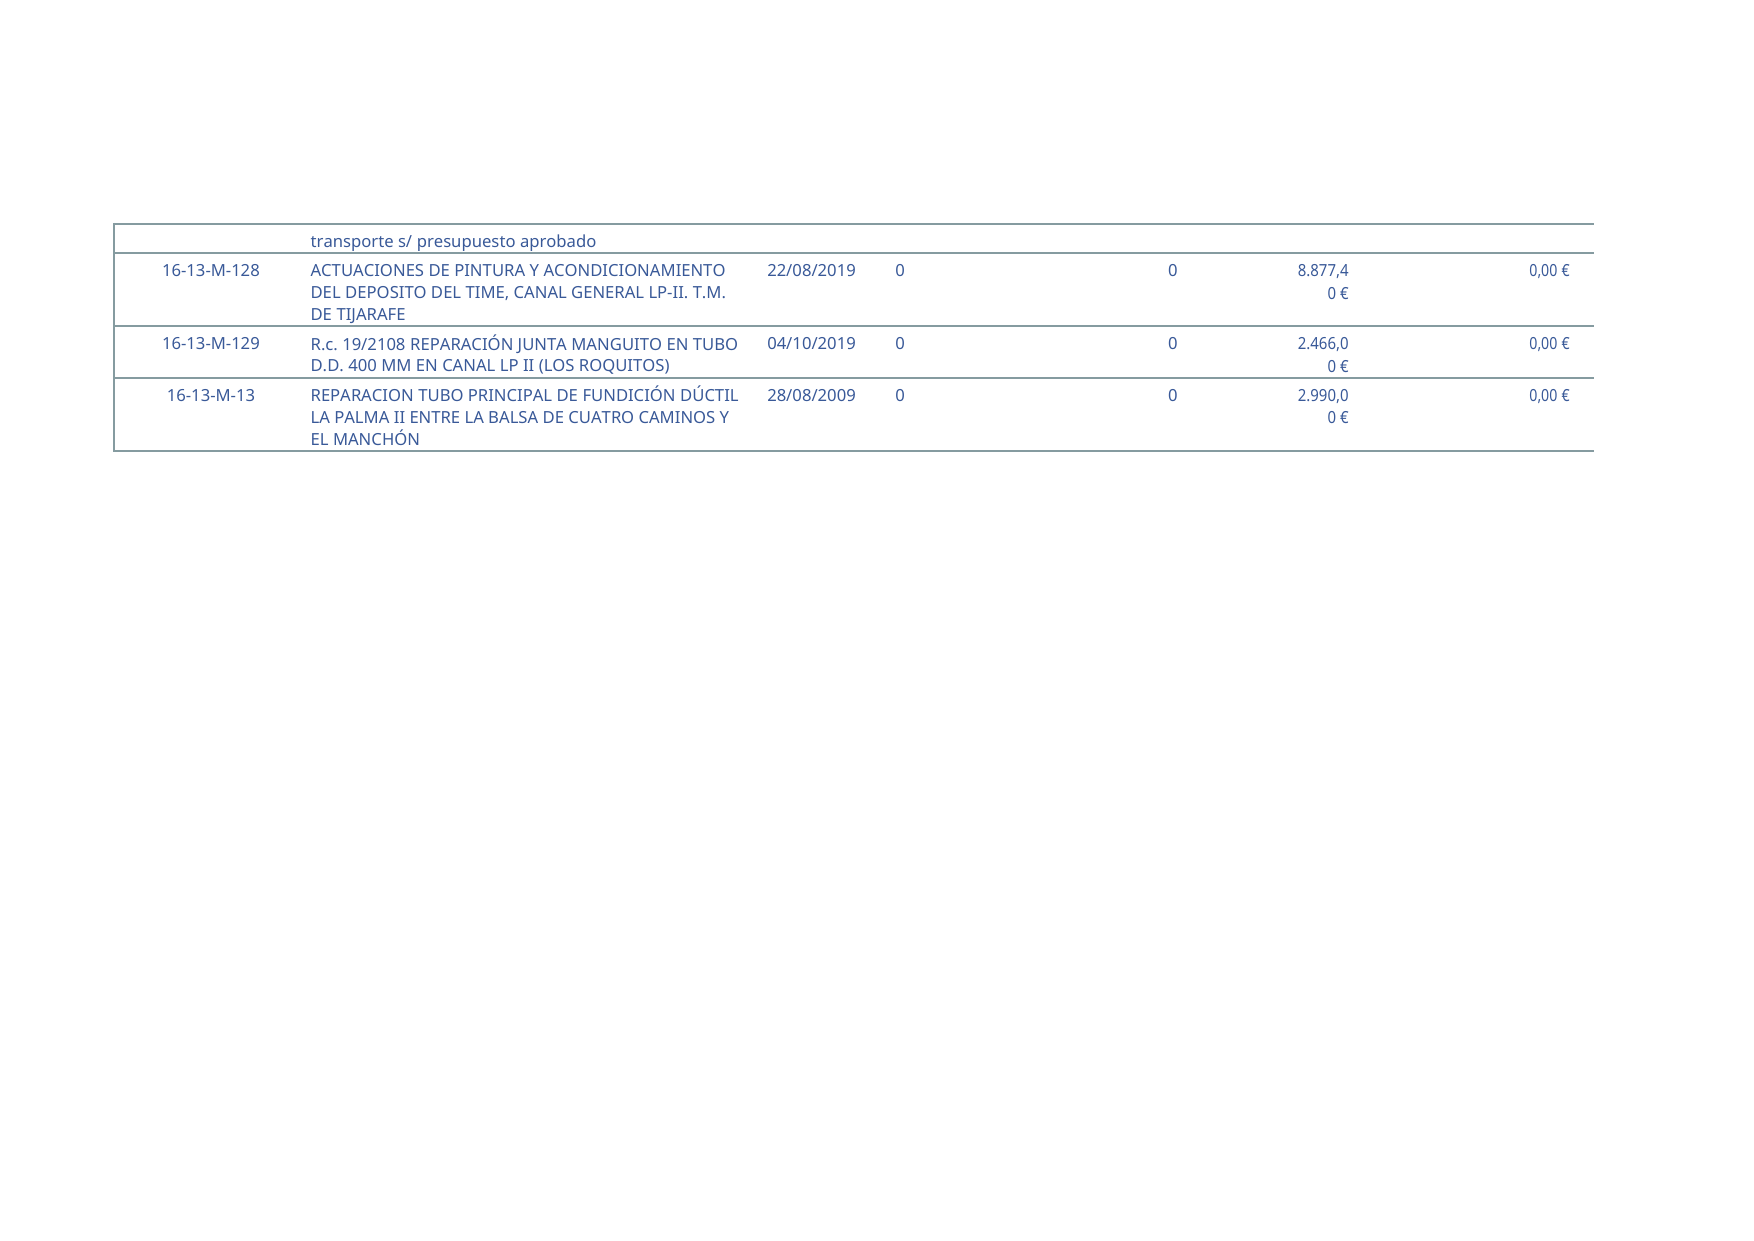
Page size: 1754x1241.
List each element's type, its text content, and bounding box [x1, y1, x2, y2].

table_cell 0 [876, 327, 1083, 377]
table_cell 0 [876, 379, 1083, 450]
table_cell 16-13-M-129 [115, 327, 299, 377]
table_cell 0,00 € [1409, 254, 1594, 325]
table_cell 16-13-M-128 [115, 254, 299, 325]
table_cell REPARACION TUBO PRINCIPAL DE FUNDICIÓN DÚCTIL LA PALMA II ENTRE LA BALSA DE CUATRO CAMINOS Y EL MANCHÓN [299, 379, 749, 450]
table_cell 8.877,40 € [1296, 254, 1409, 325]
table_cell [876, 225, 1083, 252]
table_cell 04/10/2019 [749, 327, 876, 377]
table_cell 16-13-M-13 [115, 379, 299, 450]
table_cell 28/08/2009 [749, 379, 876, 450]
table_cell 0,00 € [1409, 327, 1594, 377]
table_cell 0 [876, 254, 1083, 325]
table_cell 2.990,00 € [1296, 379, 1409, 450]
table_cell 22/08/2019 [749, 254, 876, 325]
table_cell [1296, 225, 1409, 252]
table_cell transporte s/ presupuesto aprobado [299, 225, 749, 252]
table_cell 0,00 € [1409, 379, 1594, 450]
table_cell 0 [1083, 379, 1296, 450]
table_cell ACTUACIONES DE PINTURA Y ACONDICIONAMIENTO DEL DEPOSITO DEL TIME, CANAL GENERAL LP-II. T.M. DE TIJARAFE [299, 254, 749, 325]
table_cell R.c. 19/2108 REPARACIÓN JUNTA MANGUITO EN TUBO D.D. 400 MM EN CANAL LP II (LOS ROQUITOS) [299, 327, 749, 377]
table_cell [115, 225, 299, 252]
table_cell [1083, 225, 1296, 252]
table_cell 2.466,00 € [1296, 327, 1409, 377]
table_cell 0 [1083, 254, 1296, 325]
table_cell 0 [1083, 327, 1296, 377]
table_cell [749, 225, 876, 252]
table_cell [1409, 225, 1594, 252]
